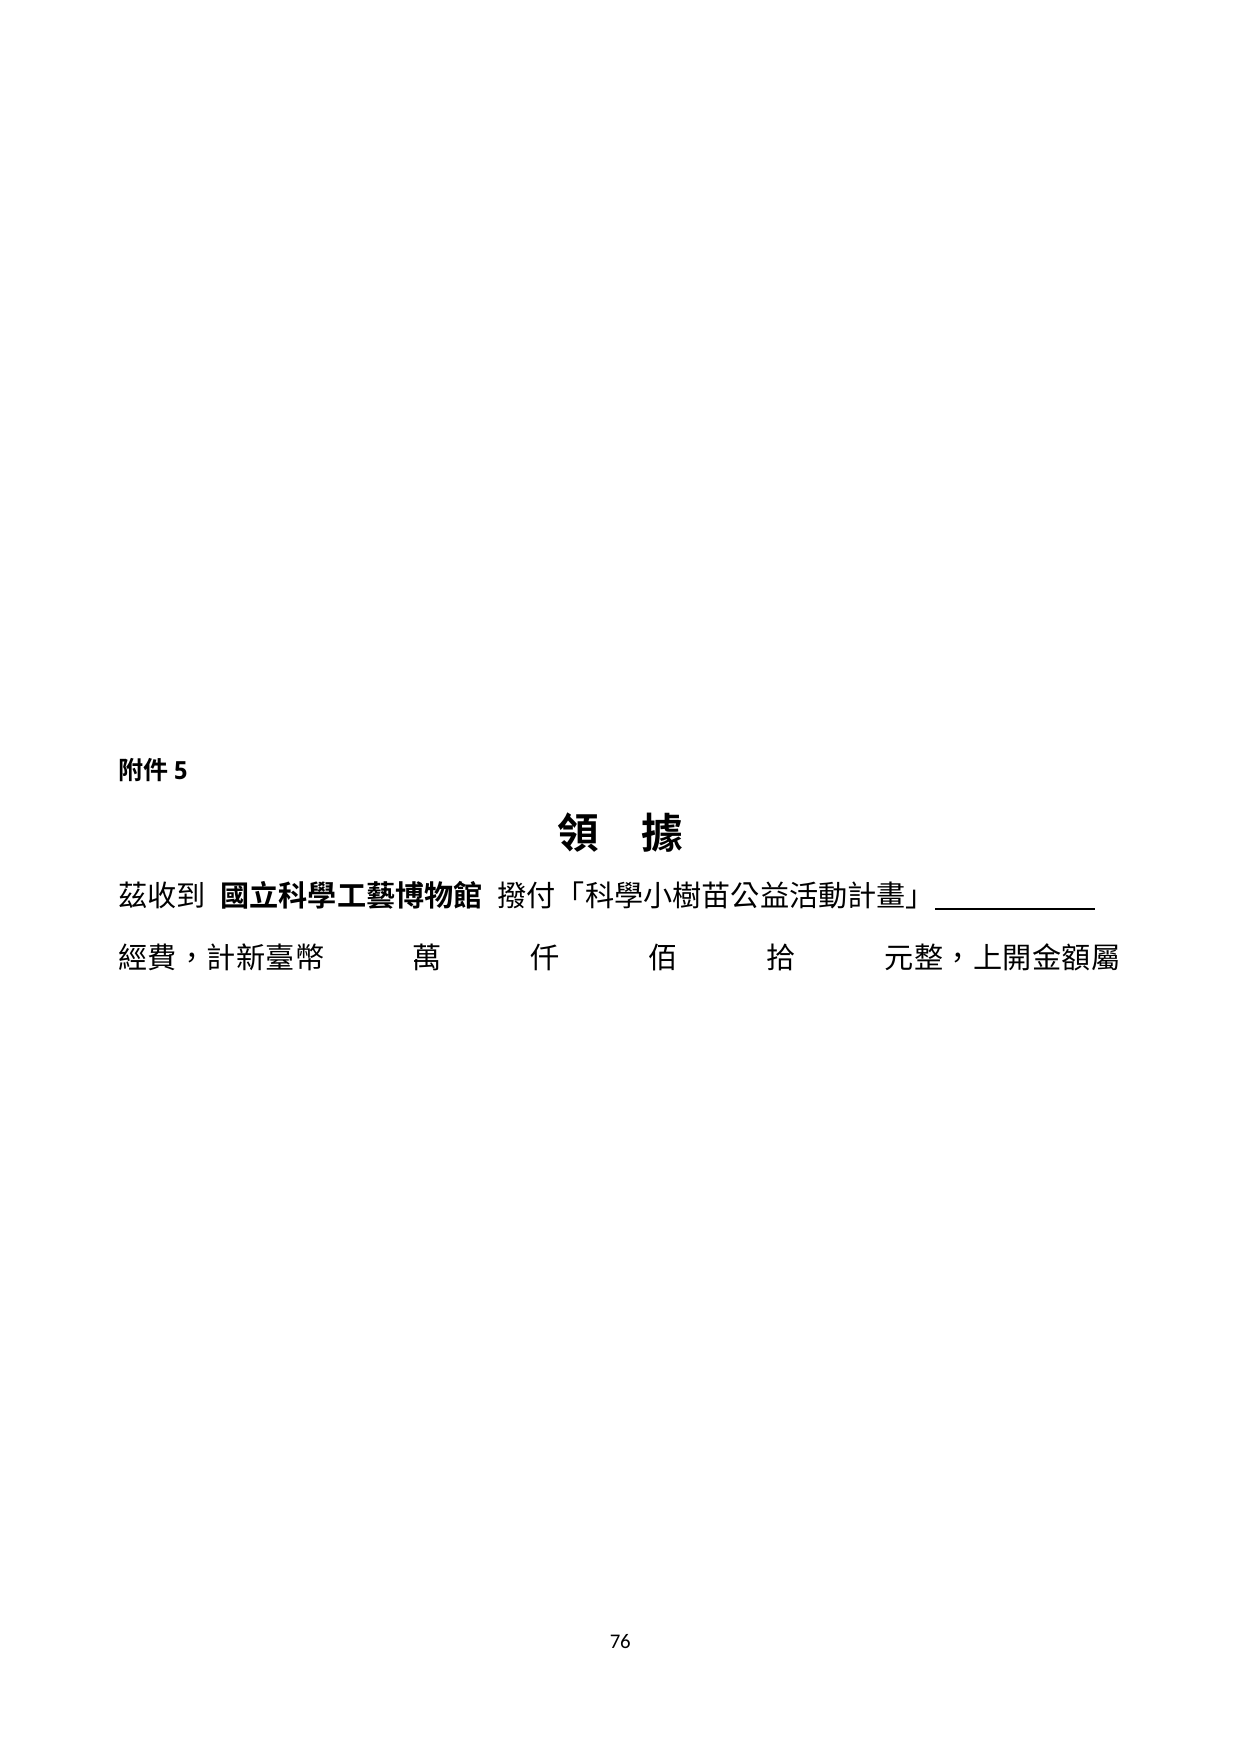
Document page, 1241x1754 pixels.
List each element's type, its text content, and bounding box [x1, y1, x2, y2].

text 領 據 [118, 789, 1122, 852]
text 附件5 [118, 727, 1122, 789]
text 茲收到 國立科學工藝博物館 撥付「科學小樹苗公益活動計畫」 [118, 852, 1122, 914]
text 經費，計新臺幣 萬 仟 佰 拾 元整，上開金額屬 [118, 914, 1122, 977]
